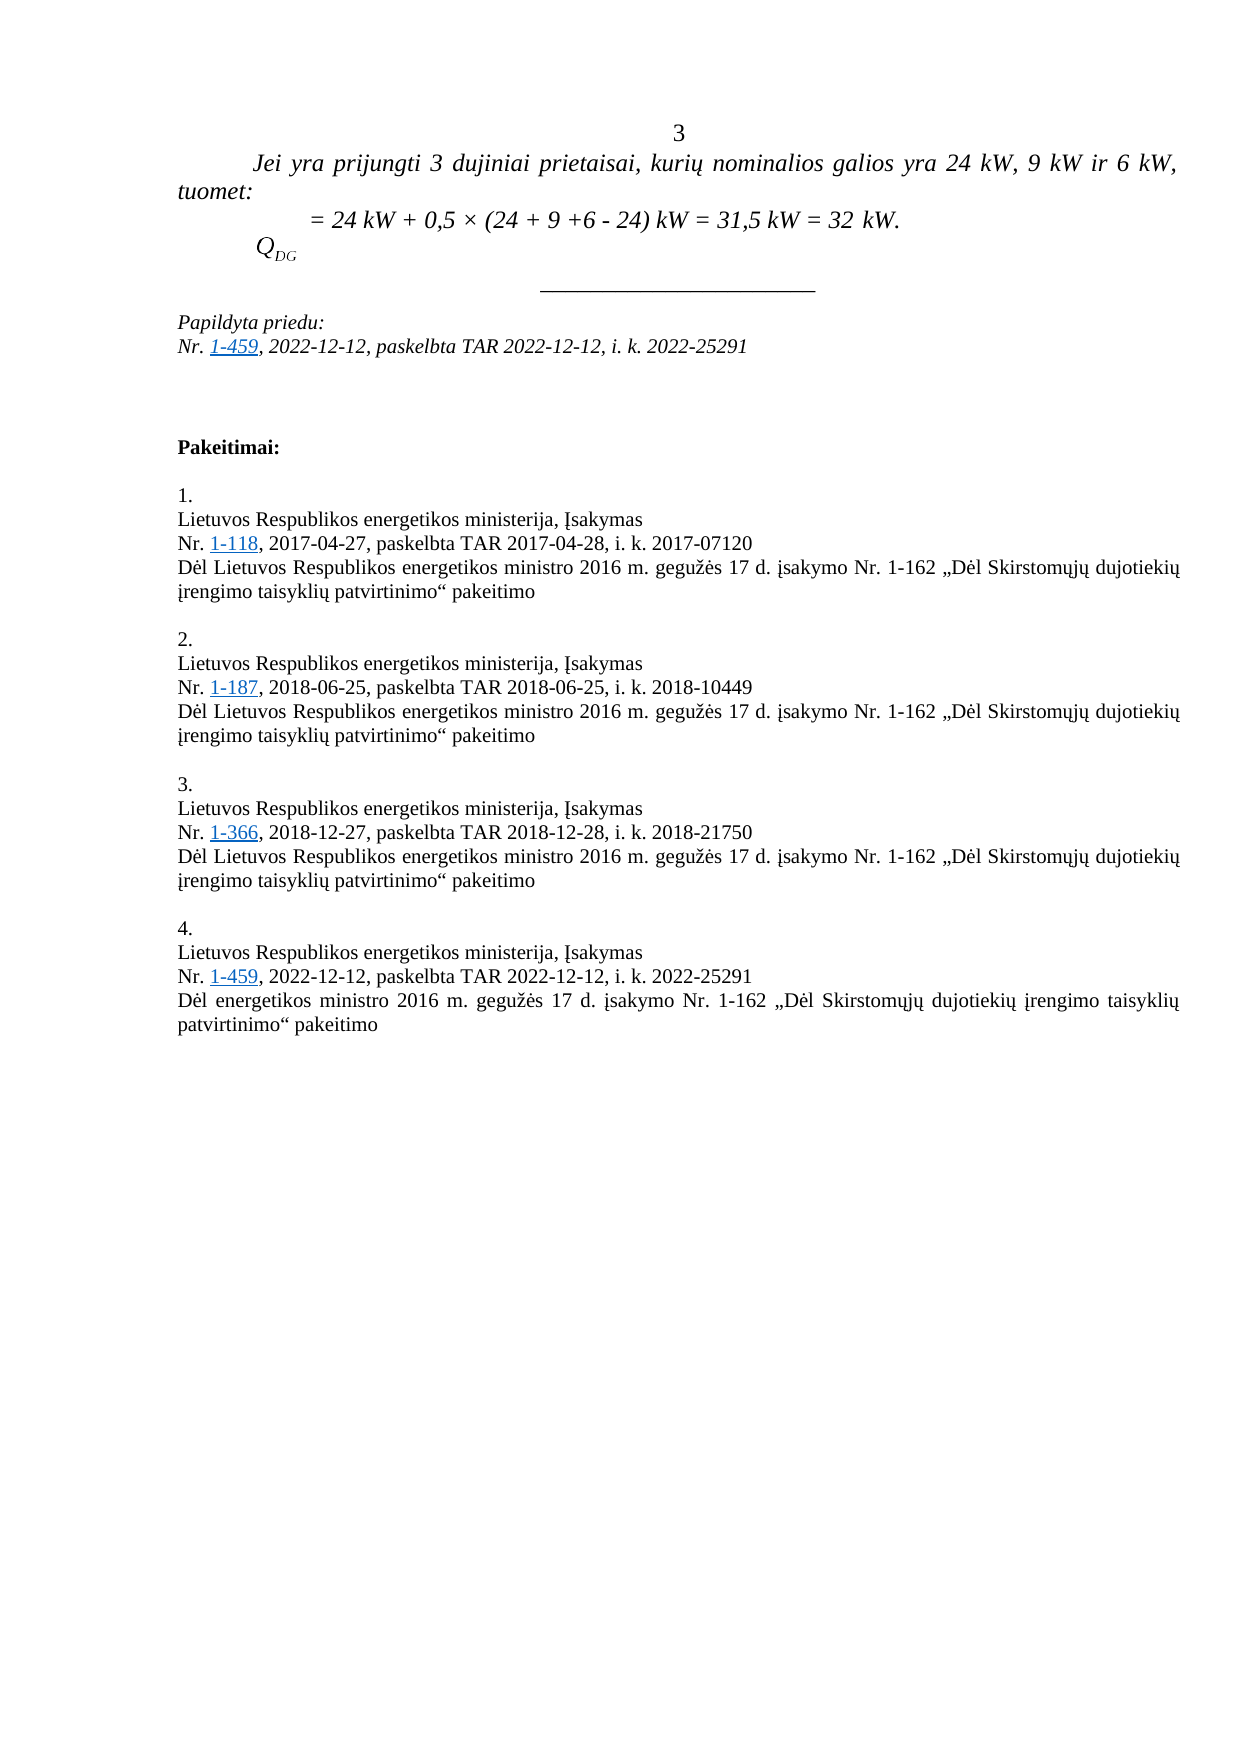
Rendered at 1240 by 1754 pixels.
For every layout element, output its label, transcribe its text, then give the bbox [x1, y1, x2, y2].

text Nr. 1-187, 2018-06-25, paskelbta TAR 2018-06-25, i. k. 2018-10449 [177, 675, 1181, 699]
text Lietuvos Respublikos energetikos ministerija, Įsakymas [177, 507, 1181, 531]
text Nr. 1-459, 2022-12-12, paskelbta TAR 2022-12-12, i. k. 2022-25291 [177, 334, 1181, 358]
text Dėl Lietuvos Respublikos energetikos ministro 2016 m. gegužės 17 d. įsakymo Nr. 1-162 „Dėl Skirstomųjų dujotiekių įrengimo taisyklių patvirtinimo“ pakeitimo [177, 555, 1181, 603]
text Pakeitimai: [177, 434, 1181, 459]
text Nr. 1-366, 2018-12-27, paskelbta TAR 2018-12-28, i. k. 2018-21750 [177, 819, 1181, 844]
text 1. [177, 483, 1181, 507]
text Lietuvos Respublikos energetikos ministerija, Įsakymas [177, 796, 1181, 819]
text 3. [177, 771, 1181, 796]
text Nr. 1-118, 2017-04-27, paskelbta TAR 2017-04-28, i. k. 2017-07120 [177, 531, 1181, 555]
text Nr. 1-459, 2022-12-12, paskelbta TAR 2022-12-12, i. k. 2022-25291 [177, 964, 1181, 988]
text 2. [177, 627, 1181, 651]
text Dėl Lietuvos Respublikos energetikos ministro 2016 m. gegužės 17 d. įsakymo Nr. 1-162 „Dėl Skirstomųjų dujotiekių įrengimo taisyklių patvirtinimo“ pakeitimo [177, 844, 1181, 892]
text Dėl Lietuvos Respublikos energetikos ministro 2016 m. gegužės 17 d. įsakymo Nr. 1-162 „Dėl Skirstomųjų dujotiekių įrengimo taisyklių patvirtinimo“ pakeitimo [177, 699, 1181, 747]
text = 24 kW + 0,5 × (24 + 9 +6 - 24) kW = 31,5 kW = 32 kW. [177, 205, 1181, 266]
text Papildyta priedu: [177, 309, 1181, 334]
text Jei yra prijungti 3 dujiniai prietaisai, kurių nominalios galios yra 24 kW, 9 kW ir 6 kW, tuomet: [177, 148, 1181, 205]
text 4. [177, 916, 1181, 940]
text Lietuvos Respublikos energetikos ministerija, Įsakymas [177, 651, 1181, 675]
text Lietuvos Respublikos energetikos ministerija, Įsakymas [177, 940, 1181, 964]
text Dėl energetikos ministro 2016 m. gegužės 17 d. įsakymo Nr. 1-162 „Dėl Skirstomųjų dujotiekių įrengimo taisyklių patvirtinimo“ pakeitimo [177, 988, 1181, 1036]
text ______________________ [177, 266, 1181, 295]
